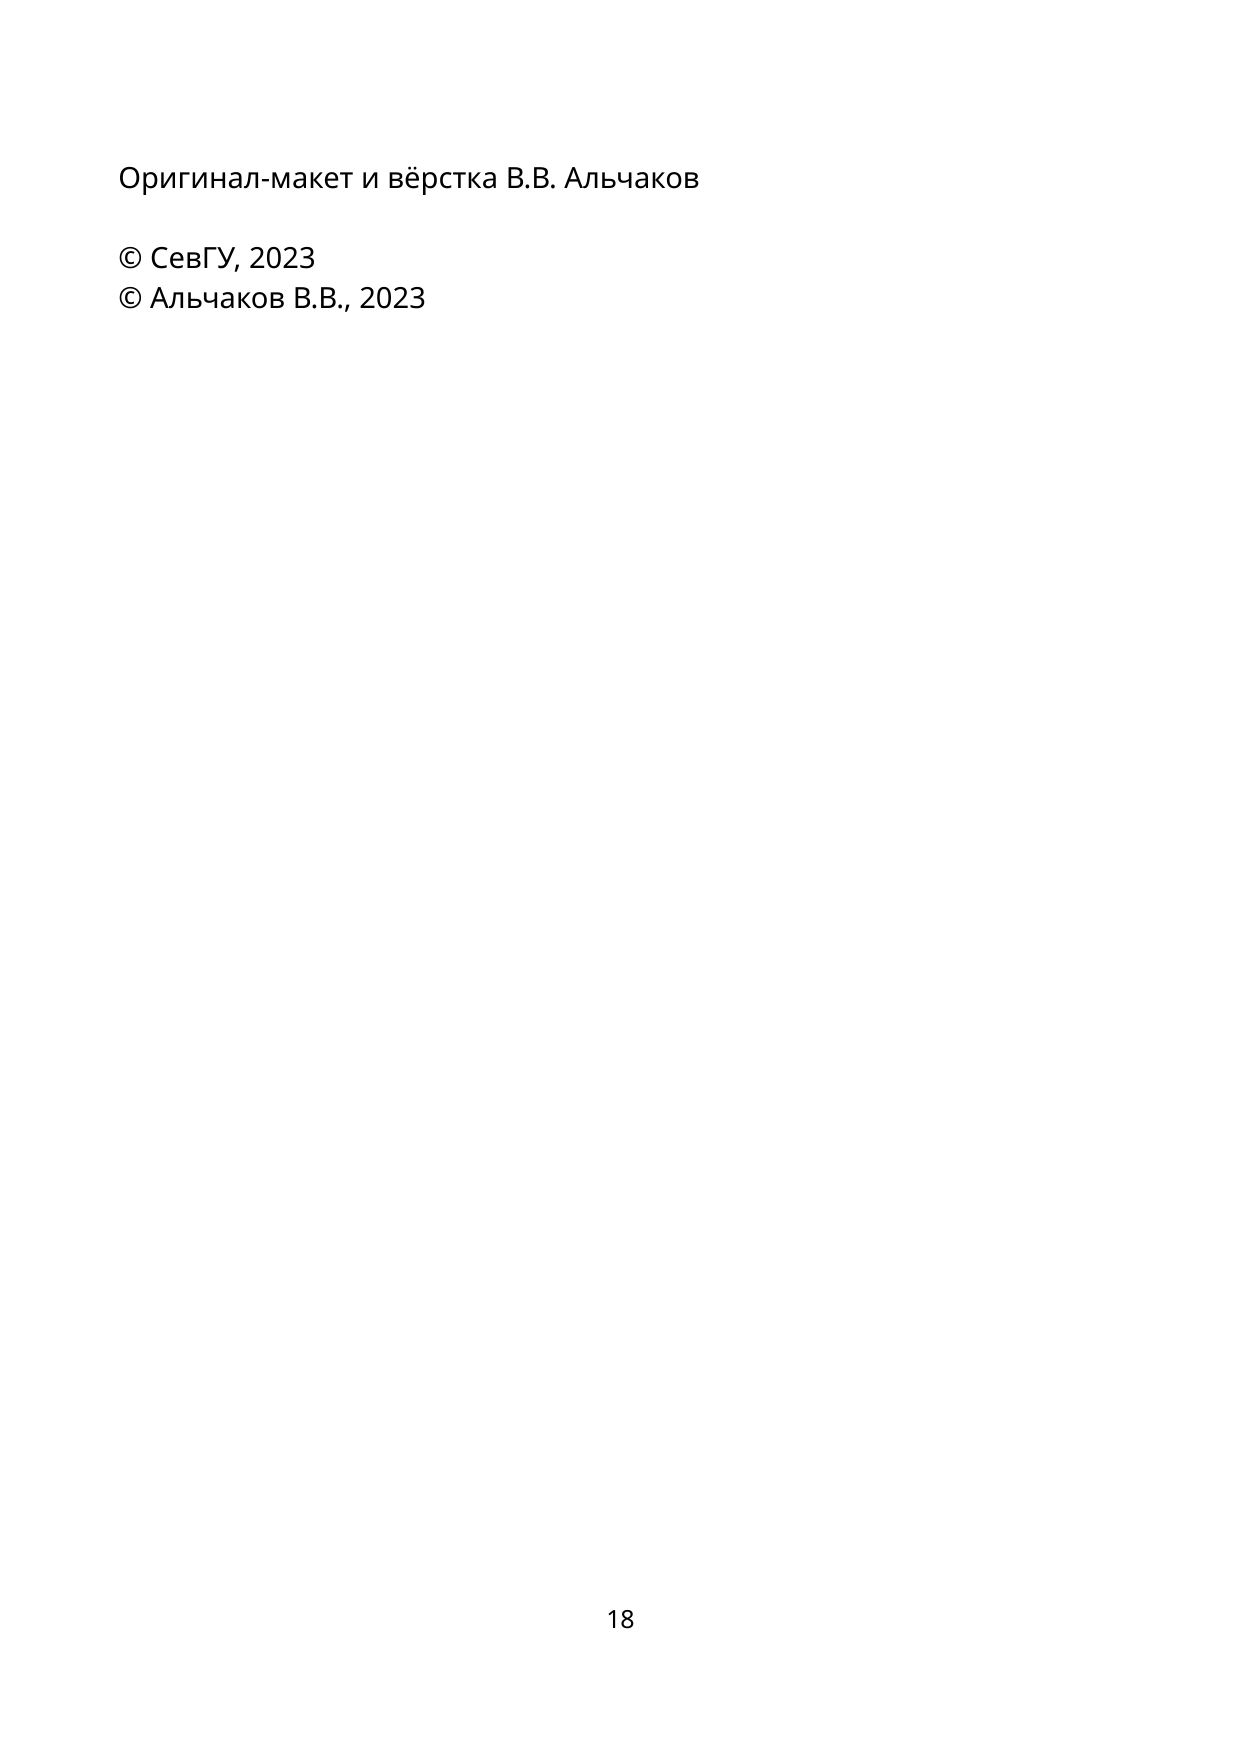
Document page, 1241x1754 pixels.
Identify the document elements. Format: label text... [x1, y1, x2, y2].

text © Альчаков В.В., 2023 [118, 277, 1122, 317]
text Оригинал-макет и вёрстка В.В. Альчаков [118, 158, 1122, 197]
text © СевГУ, 2023 [118, 237, 1122, 277]
